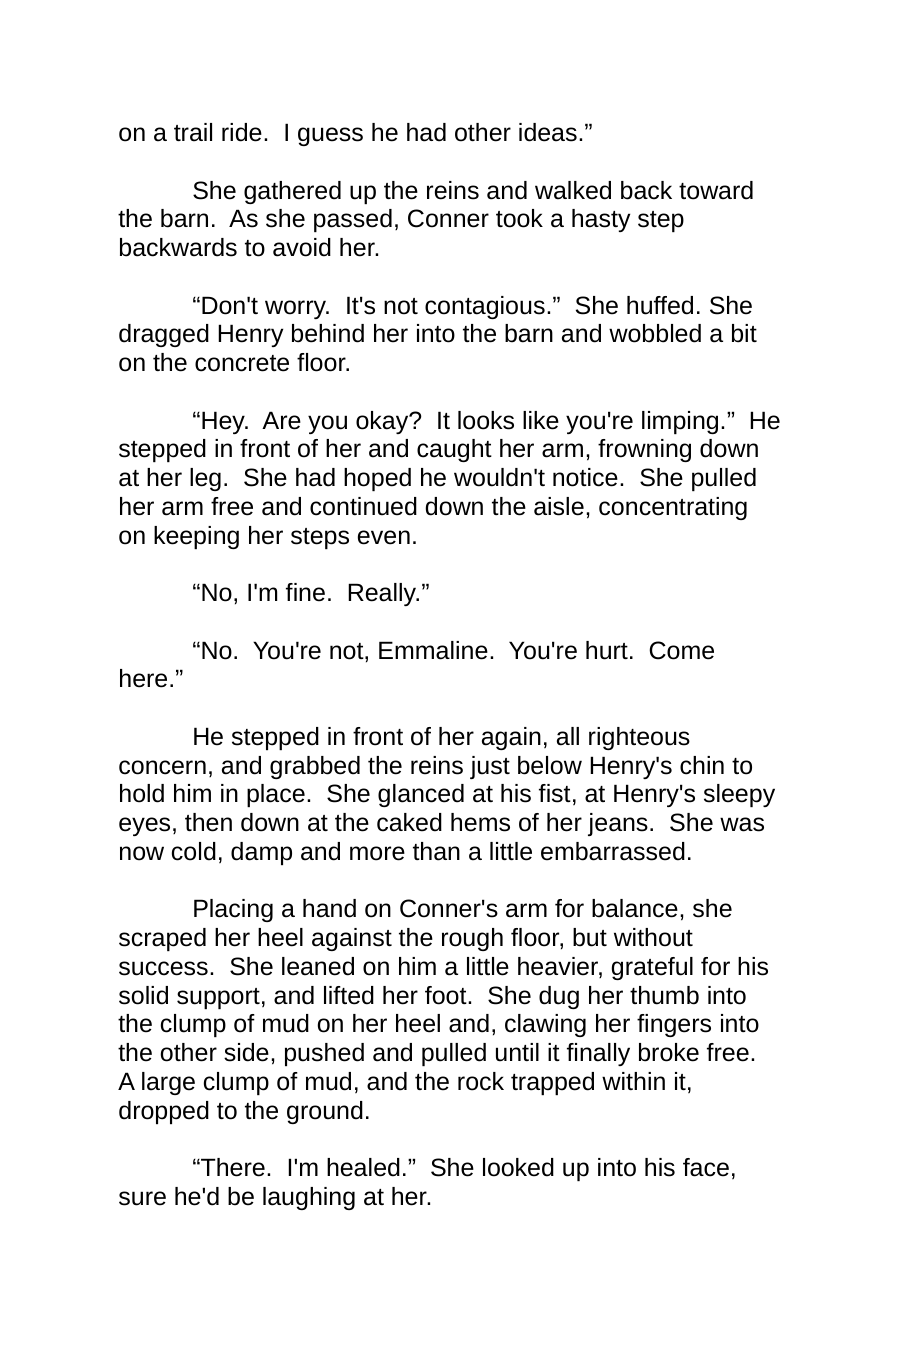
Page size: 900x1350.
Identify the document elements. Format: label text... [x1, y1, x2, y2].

text “Hey. Are you okay? It looks like you're limping.” He stepped in front of her and caught her arm, frowning down at her leg. She had hoped he wouldn't notice. She pulled her arm free and continued down the aisle, concentrating on keeping her steps even. [118, 406, 782, 549]
text She gathered up the reins and walked back toward the barn. As she passed, Conner took a hasty step backwards to avoid her. [118, 176, 782, 262]
text “No. You're not, Emmaline. You're hurt. Come here.” [118, 636, 782, 693]
text He stepped in front of her again, all righteous concern, and grabbed the reins just below Henry's chin to hold him in place. She glanced at his fist, at Henry's sleepy eyes, then down at the caked hems of her jeans. She was now cold, damp and more than a little embarrassed. [118, 722, 782, 866]
text Placing a hand on Conner's arm for balance, she scraped her heel against the rough floor, but without success. She leaned on him a little heavier, grateful for his solid support, and lifted her foot. She dug her thumb into the clump of mud on her heel and, clawing her fingers into the other side, pushed and pulled until it finally broke free. A large clump of mud, and the rock trapped within it, dropped to the ground. [118, 894, 782, 1124]
text “No, I'm fine. Really.” [118, 578, 782, 607]
text “Don't worry. It's not contagious.” She huffed. She dragged Henry behind her into the barn and wobbled a bit on the concrete floor. [118, 291, 782, 377]
text “There. I'm healed.” She looked up into his face, sure he'd be laughing at her. [118, 1153, 782, 1211]
text on a trail ride. I guess he had other ideas.” [118, 118, 782, 147]
